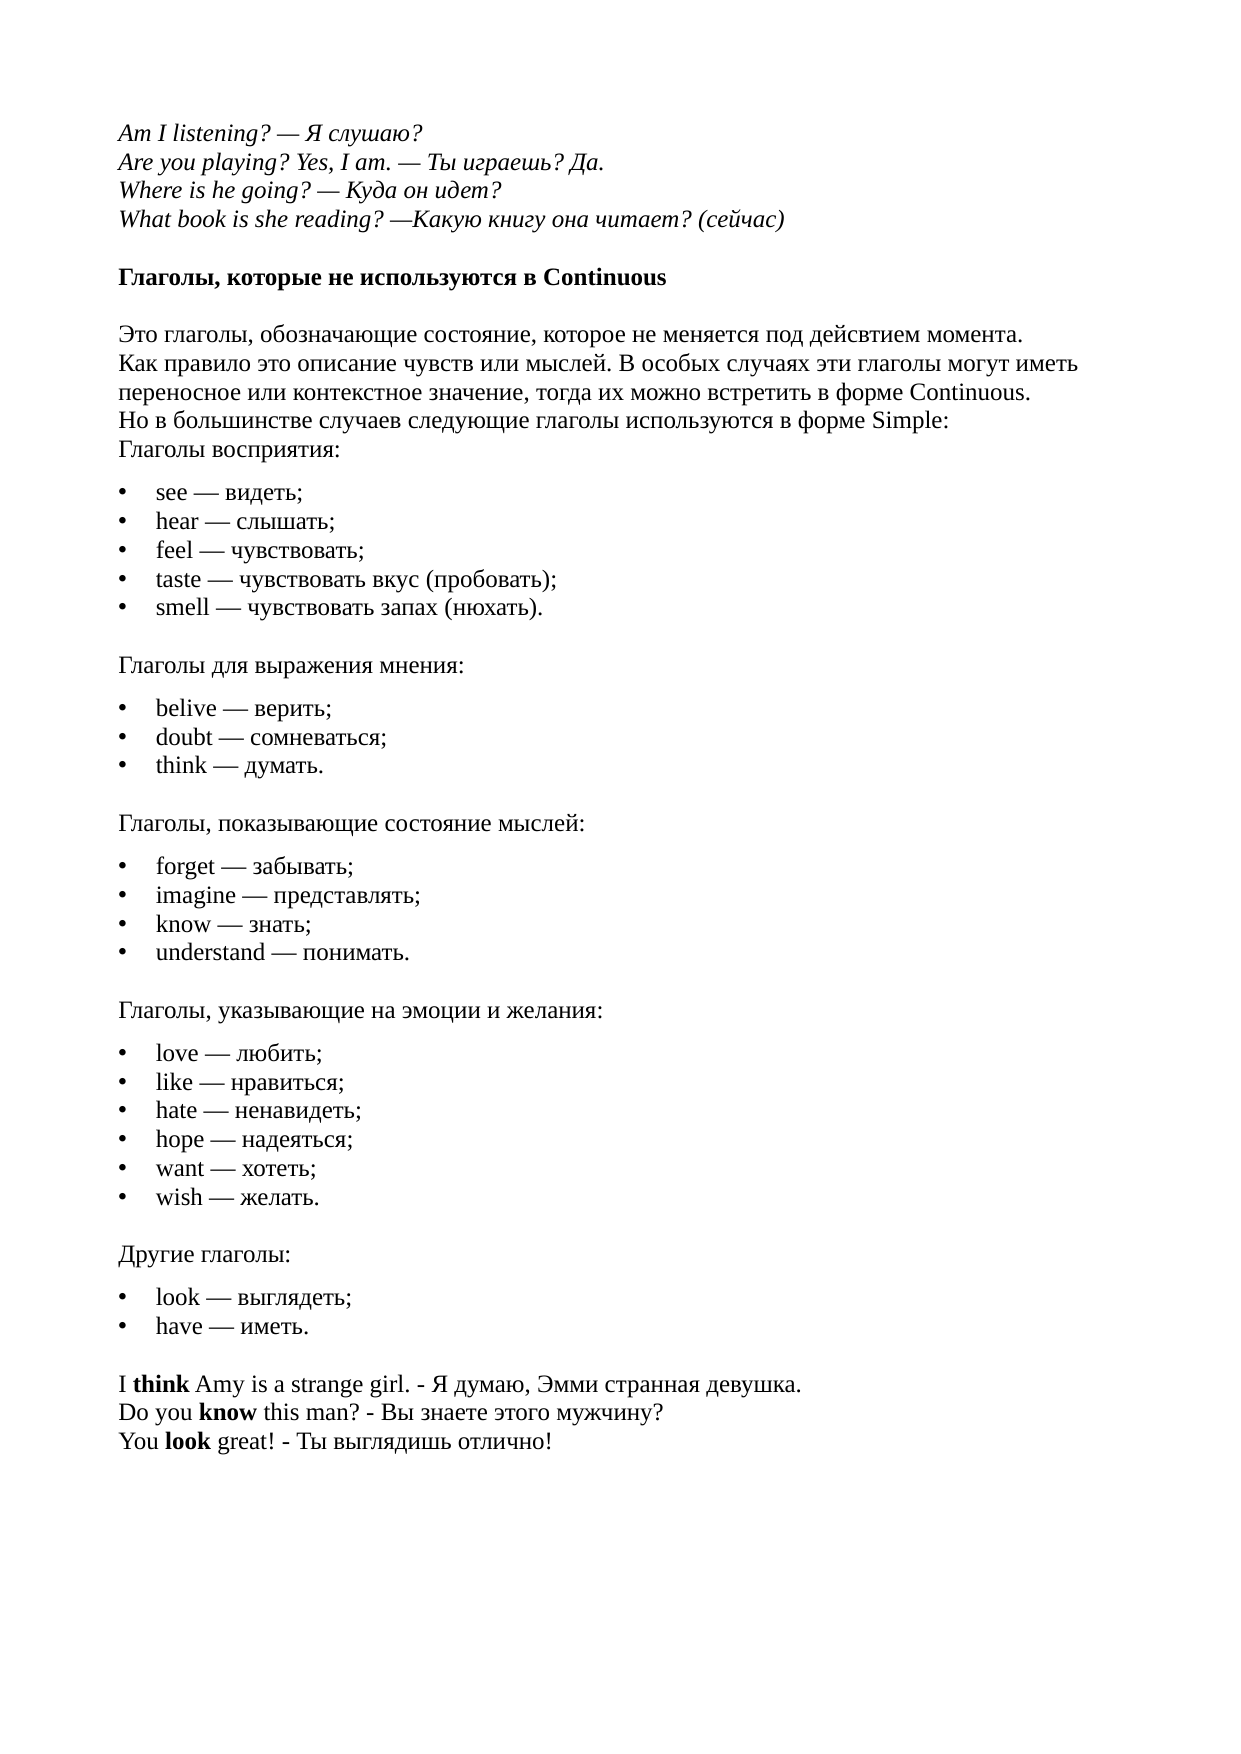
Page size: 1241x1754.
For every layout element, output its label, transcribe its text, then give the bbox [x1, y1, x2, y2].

list forget — забывать; [118, 851, 1122, 880]
text Это глаголы, обозначающие состояние, которое не меняется под дейсвтием момента. [118, 319, 1122, 348]
text Но в большинстве случаев следующие глаголы используются в форме Simple: [118, 406, 1122, 434]
list think — думать. [118, 751, 1122, 779]
list look — выглядеть; [118, 1282, 1122, 1311]
list belive — верить; [118, 693, 1122, 722]
text Глаголы для выражения мнения: [118, 650, 1122, 679]
list smell — чувствовать запах (нюхать). [118, 592, 1122, 621]
list love — любить; [118, 1038, 1122, 1067]
list want — хотеть; [118, 1153, 1122, 1182]
text Глаголы, которые не используются в Continuous [118, 262, 1122, 291]
list like — нравиться; [118, 1067, 1122, 1096]
list understand — понимать. [118, 937, 1122, 966]
list taste — чувствовать вкус (пробовать); [118, 564, 1122, 592]
text I think Amy is a strange girl. - Я думаю, Эмми странная девушка. [118, 1369, 1122, 1397]
list doubt — сомневаться; [118, 722, 1122, 751]
text Как правило это описание чувств или мыслей. В особых случаях эти глаголы могут иметь переносное или контекстное значение, тогда их можно встретить в форме Continuous. [118, 348, 1122, 406]
text Другие глаголы: [118, 1239, 1122, 1268]
text Do you know this man? - Вы знаете этого мужчину? [118, 1397, 1122, 1426]
list see — видеть; [118, 477, 1122, 506]
list know — знать; [118, 909, 1122, 937]
list wish — желать. [118, 1182, 1122, 1211]
list feel — чувствовать; [118, 535, 1122, 564]
text Глаголы, указывающие на эмоции и желания: [118, 995, 1122, 1024]
list hear — слышать; [118, 506, 1122, 535]
text Where is he going? — Куда он идет? [118, 176, 1122, 204]
text Are you playing? Yes, I am. — Ты играешь? Да. [118, 147, 1122, 176]
list have — иметь. [118, 1311, 1122, 1340]
text Am I listening? — Я слушаю? [118, 118, 1122, 147]
text Глаголы, показывающие состояние мыслей: [118, 808, 1122, 837]
text What book is she reading? —Какую книгу она читает? (сейчас) [118, 204, 1122, 233]
text Глаголы восприятия: [118, 434, 1122, 463]
text You look great! - Ты выглядишь отлично! [118, 1426, 1122, 1455]
list imagine — представлять; [118, 880, 1122, 909]
list hope — надеяться; [118, 1124, 1122, 1153]
list hate — ненавидеть; [118, 1096, 1122, 1124]
